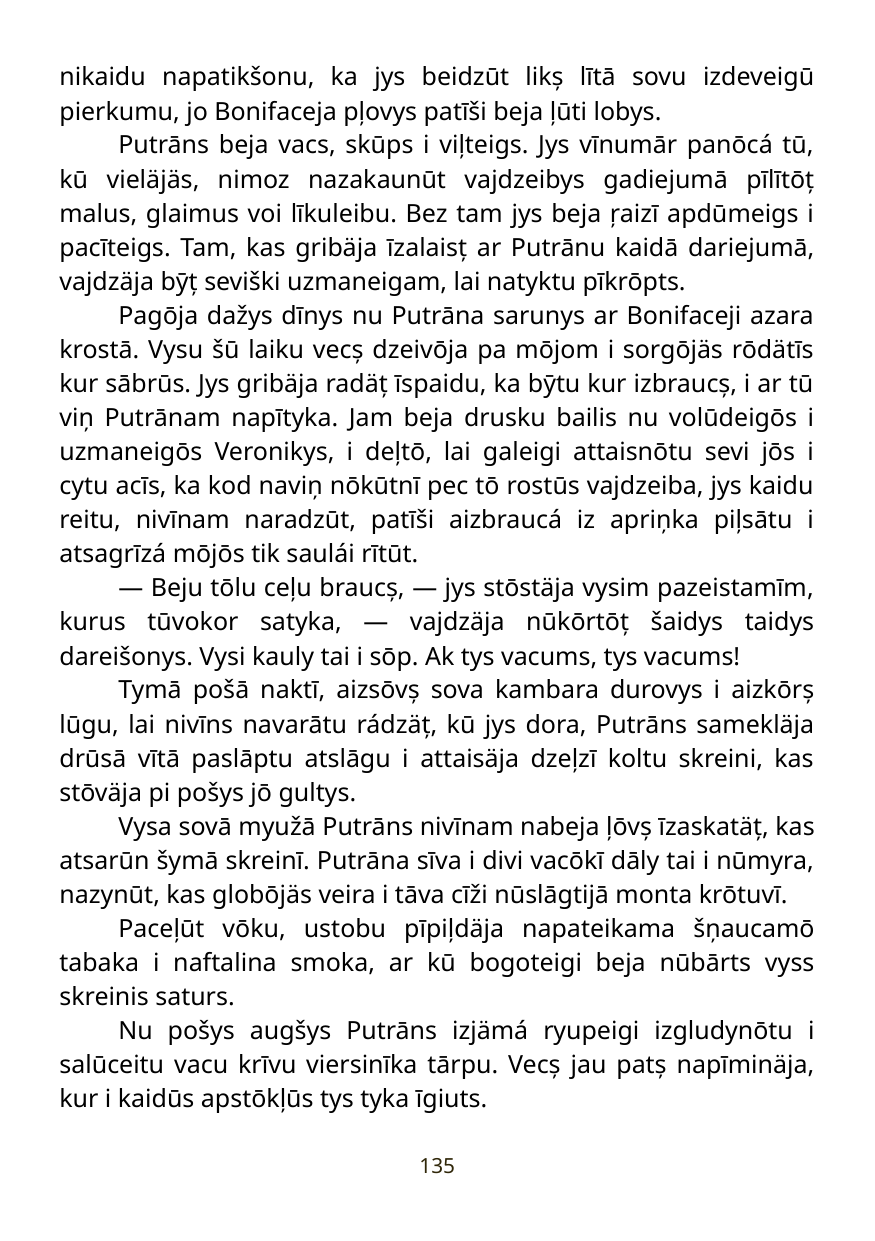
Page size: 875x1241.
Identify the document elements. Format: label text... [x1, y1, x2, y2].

text Vysa sovā myužā Putrāns nivīnam nabeja ļōvș īzaskatäț, kas atsarūn šymā skreinī. Putrāna sīva i divi vacōkī dāly tai i nūmyra, nazynūt, kas globōjäs veira i tāva cīži nūslāgtijā monta krōtuvī. [59, 808, 815, 911]
text Paceļūt vōku, ustobu pīpiļdäja napateikama šņaucamō tabaka i naftalina smoka, ar kū bogoteigi beja nūbārts vyss skreinis saturs. [59, 911, 815, 1013]
text Tymā pošā naktī, aizsōvș sova kambara durovys i aizkōrș lūgu, lai nivīns navarātu rádzäț, kū jys dora, Putrāns samekläja drūsā vītā paslāptu atslāgu i attaisäja dzeļzī koltu skreini, kas stōväja pi pošys jō gultys. [59, 672, 815, 808]
text Putrāns beja vacs, skūps i viļteigs. Jys vīnumār panōcá tū, kū vieläjäs, nimoz nazakaunūt vajdzeibys gadiejumā pīlītōț malus, glaimus voi līkuleibu. Bez tam jys beja ŗaizī apdūmeigs i pacīteigs. Tam, kas gribäja īzalaisț ar Putrānu kaidā dariejumā, vajdzäja bȳț seviški uzmaneigam, lai natyktu pīkrōpts. [59, 127, 815, 297]
text Nu pošys augšys Putrāns izjämá ryupeigi izgludynōtu i salūceitu vacu krīvu viersinīka tārpu. Vecș jau patș napīminäja, kur i kaidūs apstōkļūs tys tyka īgiuts. [59, 1013, 815, 1115]
text Pagōja dažys dīnys nu Putrāna sarunys ar Bonifaceji azara krostā. Vysu šū laiku vecș dzeivōja pa mōjom i sorgōjäs rōdätīs kur sābrūs. Jys gribäja radäț īspaidu, ka bȳtu kur izbraucș, i ar tū viņ Putrānam napītyka. Jam beja drusku bailis nu volūdeigōs i uzmaneigōs Veronikys, i deļtō, lai galeigi attaisnōtu sevi jōs i cytu acīs, ka kod naviņ nōkūtnī pec tō rostūs vajdzeiba, jys kaidu reitu, nivīnam naradzūt, patīši aizbraucá iz apriņka piļsātu i atsagrīzá mōjōs tik saulái rītūt. [59, 297, 815, 570]
text — Beju tōlu ceļu braucș, — jys stōstäja vysim pazeistamīm, kurus tūvokor satyka, — vajdzäja nūkōrtōț šaidys taidys dareišonys. Vysi kauly tai i sōp. Ak tys vacums, tys vacums! [59, 570, 815, 672]
text nikaidu napatikšonu, ka jys beidzūt likș lītā sovu izdeveigū pierkumu, jo Bonifaceja pļovys patīši beja ļūti lobys. [59, 59, 815, 127]
